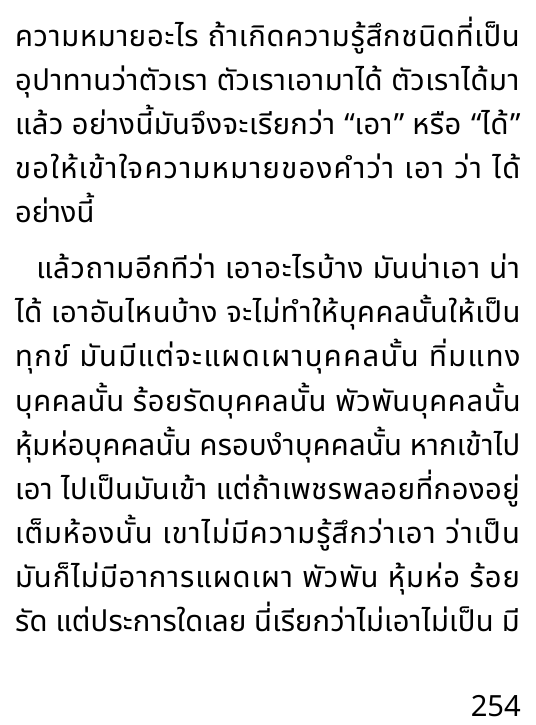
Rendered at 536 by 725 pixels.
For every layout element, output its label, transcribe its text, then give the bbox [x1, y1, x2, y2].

text ความหมายอะไร ถ้าเกิดความรู้สึกชนิดที่เป็นอุปาทานว่าตัวเรา ตัวเราเอามาได้ ตัวเราได้มาแล้ว อย่างนี้มันจึงจะเรียกว่า “เอา” หรือ “ได้” ขอให้เข้าใจความหมายของคำว่า เอา ว่า ได้ อย่างนี้ [15, 15, 521, 235]
text แล้วถามอีกทีว่า เอาอะไรบ้าง มันน่าเอา น่าได้ เอาอันไหนบ้าง จะไม่ทำให้บุคคลนั้นให้เป็นทุกข์ มันมีแต่จะแผดเผาบุคคลนั้น ทิ่มแทงบุคคลนั้น ร้อยรัดบุคคลนั้น พัวพันบุคคลนั้น หุ้มห่อบุคคลนั้น ครอบงำบุคคลนั้น หากเข้าไปเอา ไปเป็นมันเข้า แต่ถ้าเพชรพลอยที่กองอยู่เต็มห้องนั้น เขาไม่มีความรู้สึกว่าเอา ว่าเป็น มันก็ไม่มีอาการแผดเผา พัวพัน หุ้มห่อ ร้อยรัด แต่ประการใดเลย นี่เรียกว่าไม่เอาไม่เป็น มี [15, 248, 521, 644]
